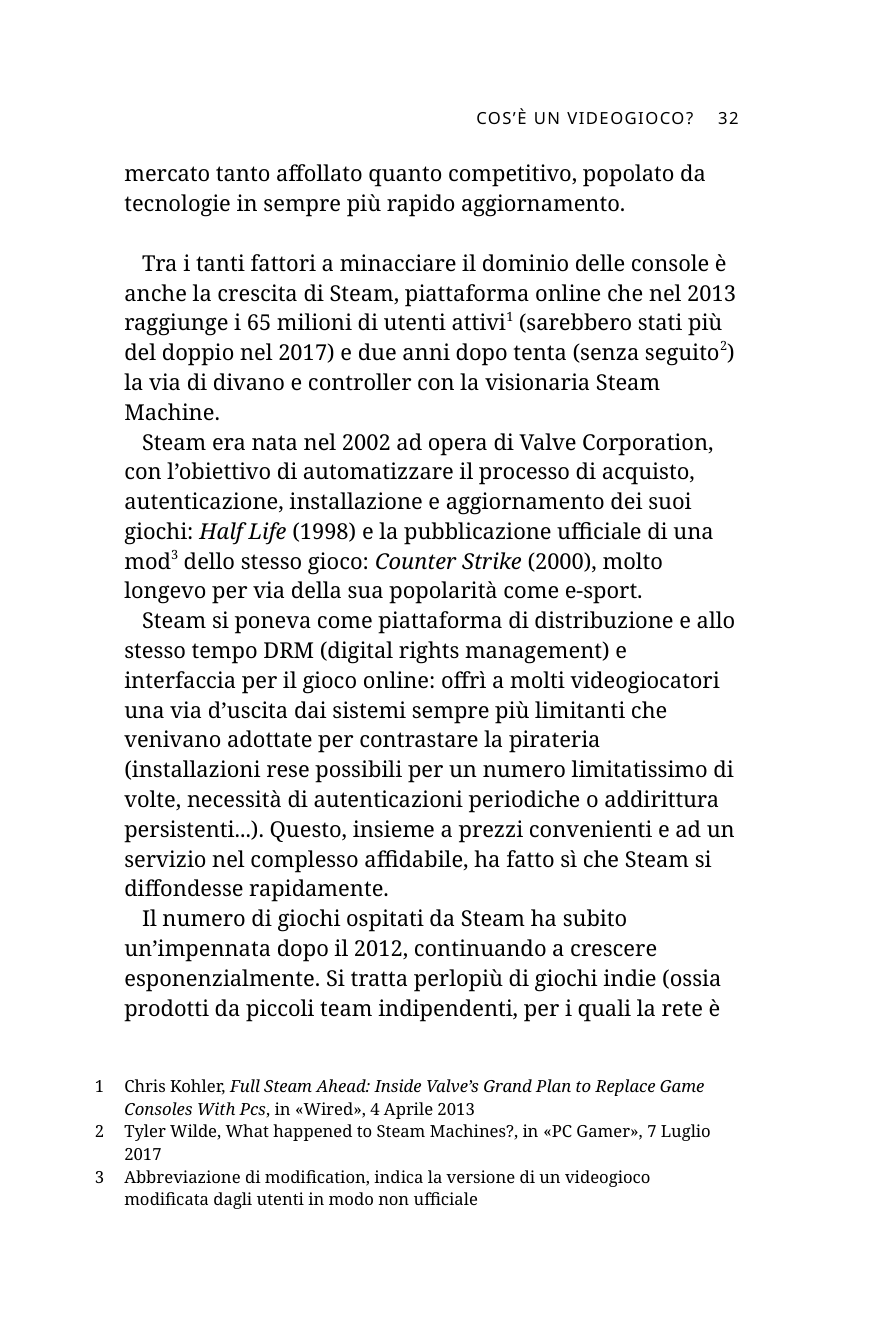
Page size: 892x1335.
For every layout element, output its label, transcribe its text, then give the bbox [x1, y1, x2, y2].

text Tra i tanti fattori a minacciare il dominio delle console è anche la crescita di Steam, piattaforma online che nel 2013 raggiunge i 65 milioni di utenti attivi (sarebbero stati più del doppio nel 2017) e due anni dopo tenta (senza seguito) la via di divano e controller con la visionaria Steam Machine. [124, 248, 738, 427]
text Chris Kohler, Full Steam Ahead: Inside Valve’s Grand Plan to Replace Game Consoles With Pcs, in «Wired», 4 Aprile 2013 [94, 1074, 738, 1120]
text Steam si poneva come piattaforma di distribuzione e allo stesso tempo DRM (digital rights management) e interfaccia per il gioco online: offrì a molti videogiocatori una via d’uscita dai sistemi sempre più limitanti che venivano adottate per contrastare la pirateria (installazioni rese possibili per un numero limitatissimo di volte, necessità di autenticazioni periodiche o addirittura persistenti...). Questo, insieme a prezzi convenienti e ad un servizio nel complesso affidabile, ha fatto sì che Steam si diffondesse rapidamente. [124, 605, 738, 903]
text mercato tanto affollato quanto competitivo, popolato da tecnologie in sempre più rapido aggiornamento. [124, 158, 738, 218]
text Il numero di giochi ospitati da Steam ha subito un’impennata dopo il 2012, continuando a crescere esponenzialmente. Si tratta perlopiù di giochi indie (ossia prodotti da piccoli team indipendenti, per i quali la rete è [124, 903, 738, 1022]
text Abbreviazione di modification, indica la versione di un videogioco modificata dagli utenti in modo non ufficiale [94, 1165, 738, 1211]
text Steam era nata nel 2002 ad opera di Valve Corporation, con l’obiettivo di automatizzare il processo di acquisto, autenticazione, installazione e aggiornamento dei suoi giochi: Half Life (1998) e la pubblicazione ufficiale di una mod dello stesso gioco: Counter Strike (2000), molto longevo per via della sua popolarità come e-sport. [124, 427, 738, 605]
text Tyler Wilde, What happened to Steam Machines?, in «PC Gamer», 7 Luglio 2017 [94, 1120, 738, 1165]
